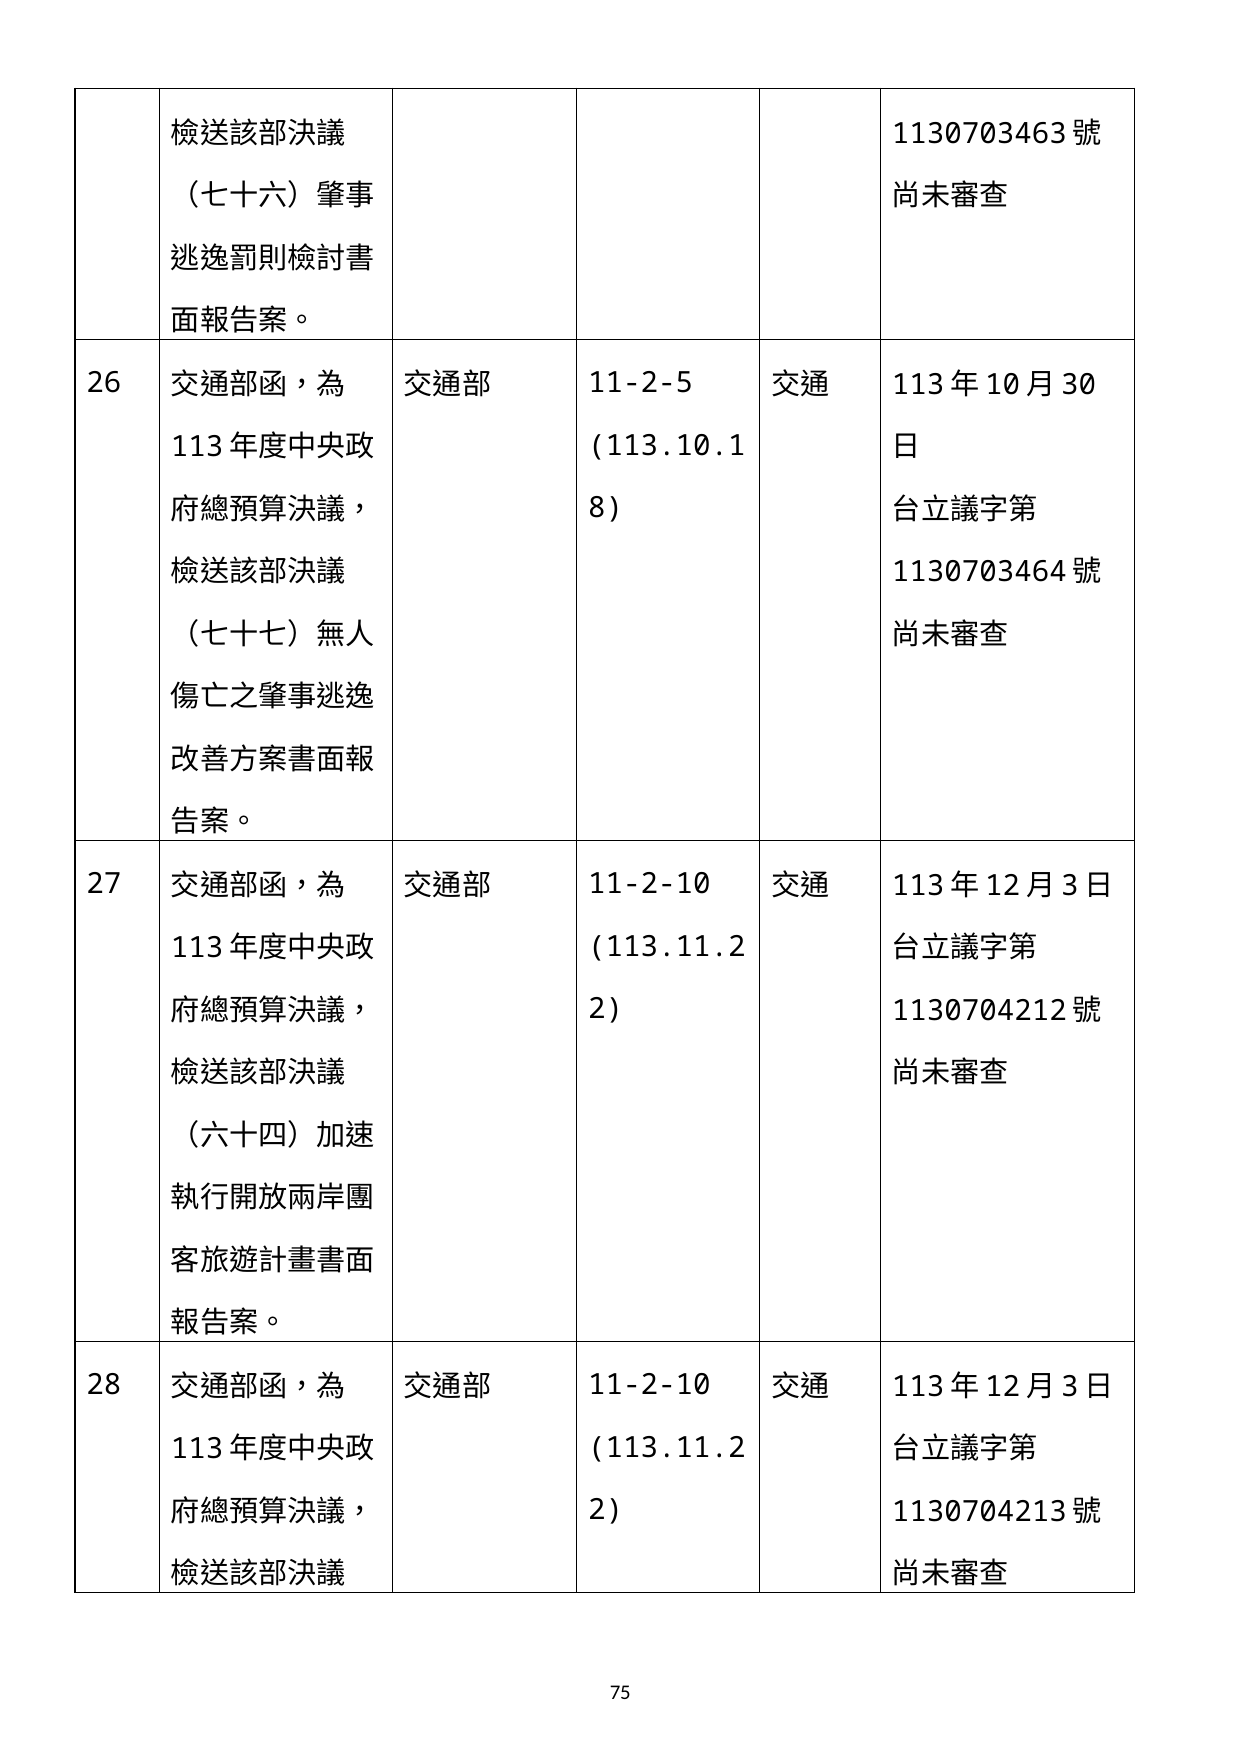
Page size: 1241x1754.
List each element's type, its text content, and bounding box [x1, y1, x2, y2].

table_cell 27 [76, 841, 159, 1341]
table_cell 113年10月30日 台立議字第1130703464號 尚未審查 [881, 340, 1134, 840]
table_cell 11-2-10 (113.11.22) [577, 1342, 759, 1592]
table_cell 28 [76, 1342, 159, 1592]
table_cell 1130703463號 尚未審查 [881, 89, 1134, 339]
table_cell 113年12月3日 台立議字第1130704213號 尚未審查 [881, 1342, 1134, 1592]
table_cell 交通部函，為113年度中央政府總預算決議，檢送該部決議 [160, 1342, 392, 1592]
table_cell 11-2-5 (113.10.18) [577, 340, 759, 840]
table_cell 交通 [760, 841, 880, 1341]
table_cell 交通部 [393, 1342, 576, 1592]
table_cell [393, 89, 576, 339]
table_cell 交通部 [393, 340, 576, 840]
table_cell 交通部函，為113年度中央政府總預算決議，檢送該部決議（七十七）無人傷亡之肇事逃逸改善方案書面報告案。 [160, 340, 392, 840]
table_cell [76, 89, 159, 339]
table_cell 檢送該部決議（七十六）肇事逃逸罰則檢討書面報告案。 [160, 89, 392, 339]
table_cell 交通 [760, 340, 880, 840]
table_cell [760, 89, 880, 339]
table_cell 26 [76, 340, 159, 840]
table_cell 交通部函，為113年度中央政府總預算決議，檢送該部決議（六十四）加速執行開放兩岸團客旅遊計畫書面報告案。 [160, 841, 392, 1341]
table_cell 交通部 [393, 841, 576, 1341]
table_cell 11-2-10 (113.11.22) [577, 841, 759, 1341]
table_cell [577, 89, 759, 339]
table_cell 113年12月3日 台立議字第1130704212號 尚未審查 [881, 841, 1134, 1341]
table_cell 交通 [760, 1342, 880, 1592]
